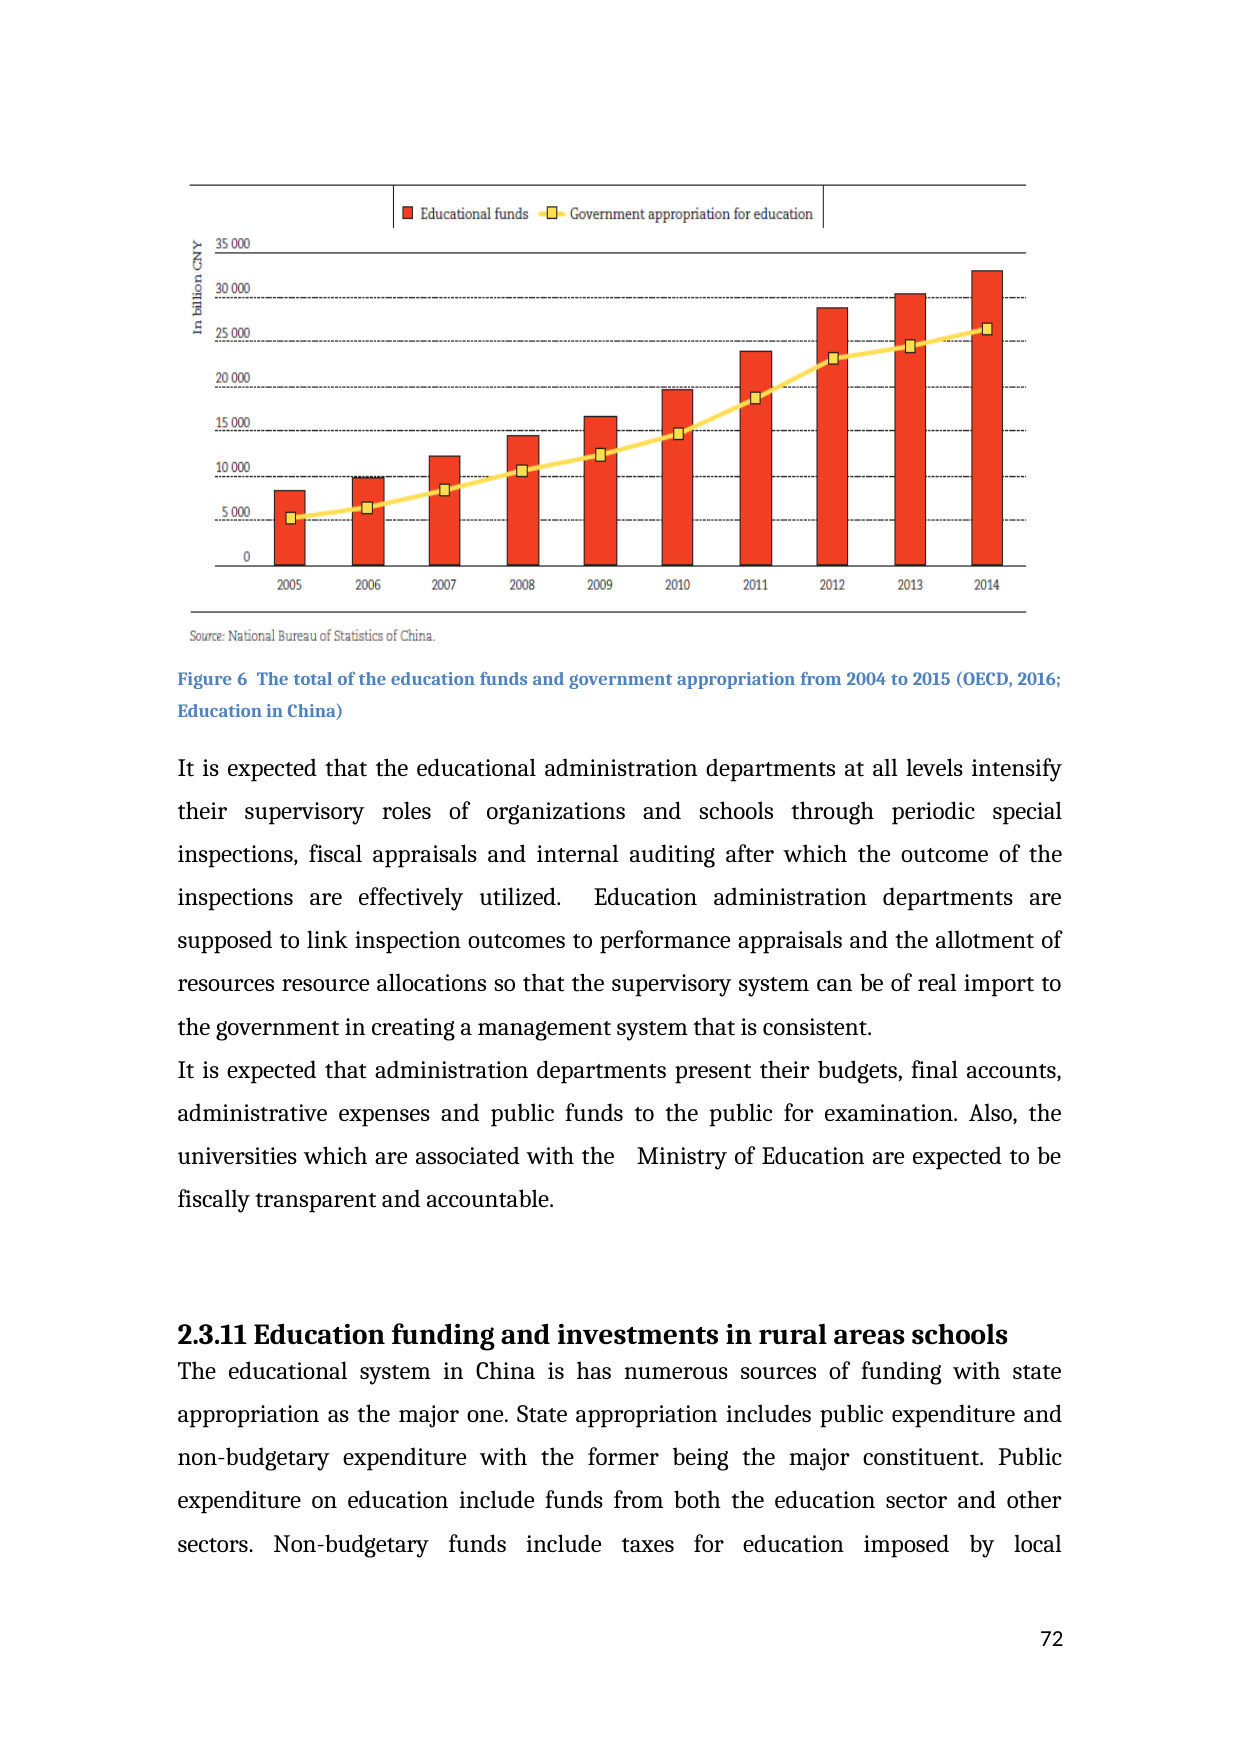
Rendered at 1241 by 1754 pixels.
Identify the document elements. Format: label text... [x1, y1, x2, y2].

text It is expected that the educational administration departments at all levels intensify their supervisory roles of organizations and schools through periodic special inspections, fiscal appraisals and internal auditing after which the outcome of the inspections are effectively utilized. Education administration departments are supposed to link inspection outcomes to performance appraisals and the allotment of resources resource allocations so that the supervisory system can be of real import to the government in creating a management system that is consistent. [177, 754, 1063, 1041]
text Figure 6 The total of the education funds and government appropriation from 2004 to 2015 (OECD, 2016; Education in China) [177, 668, 1063, 722]
text It is expected that administration departments present their budgets, final accounts, administrative expenses and public funds to the public for examination. Also, the universities which are associated with the Ministry of Education are expected to be fiscally transparent and accountable. [177, 1056, 1063, 1214]
subtitle 2.3.11 Education funding and investments in rural areas schools [177, 1318, 1063, 1352]
picture [177, 177, 1062, 655]
text The educational system in China is has numerous sources of funding with state appropriation as the major one. State appropriation includes public expenditure and non-budgetary expenditure with the former being the major constituent. Public expenditure on education include funds from both the education sector and other sectors. Non-budgetary funds include taxes for education imposed by local [177, 1357, 1063, 1558]
